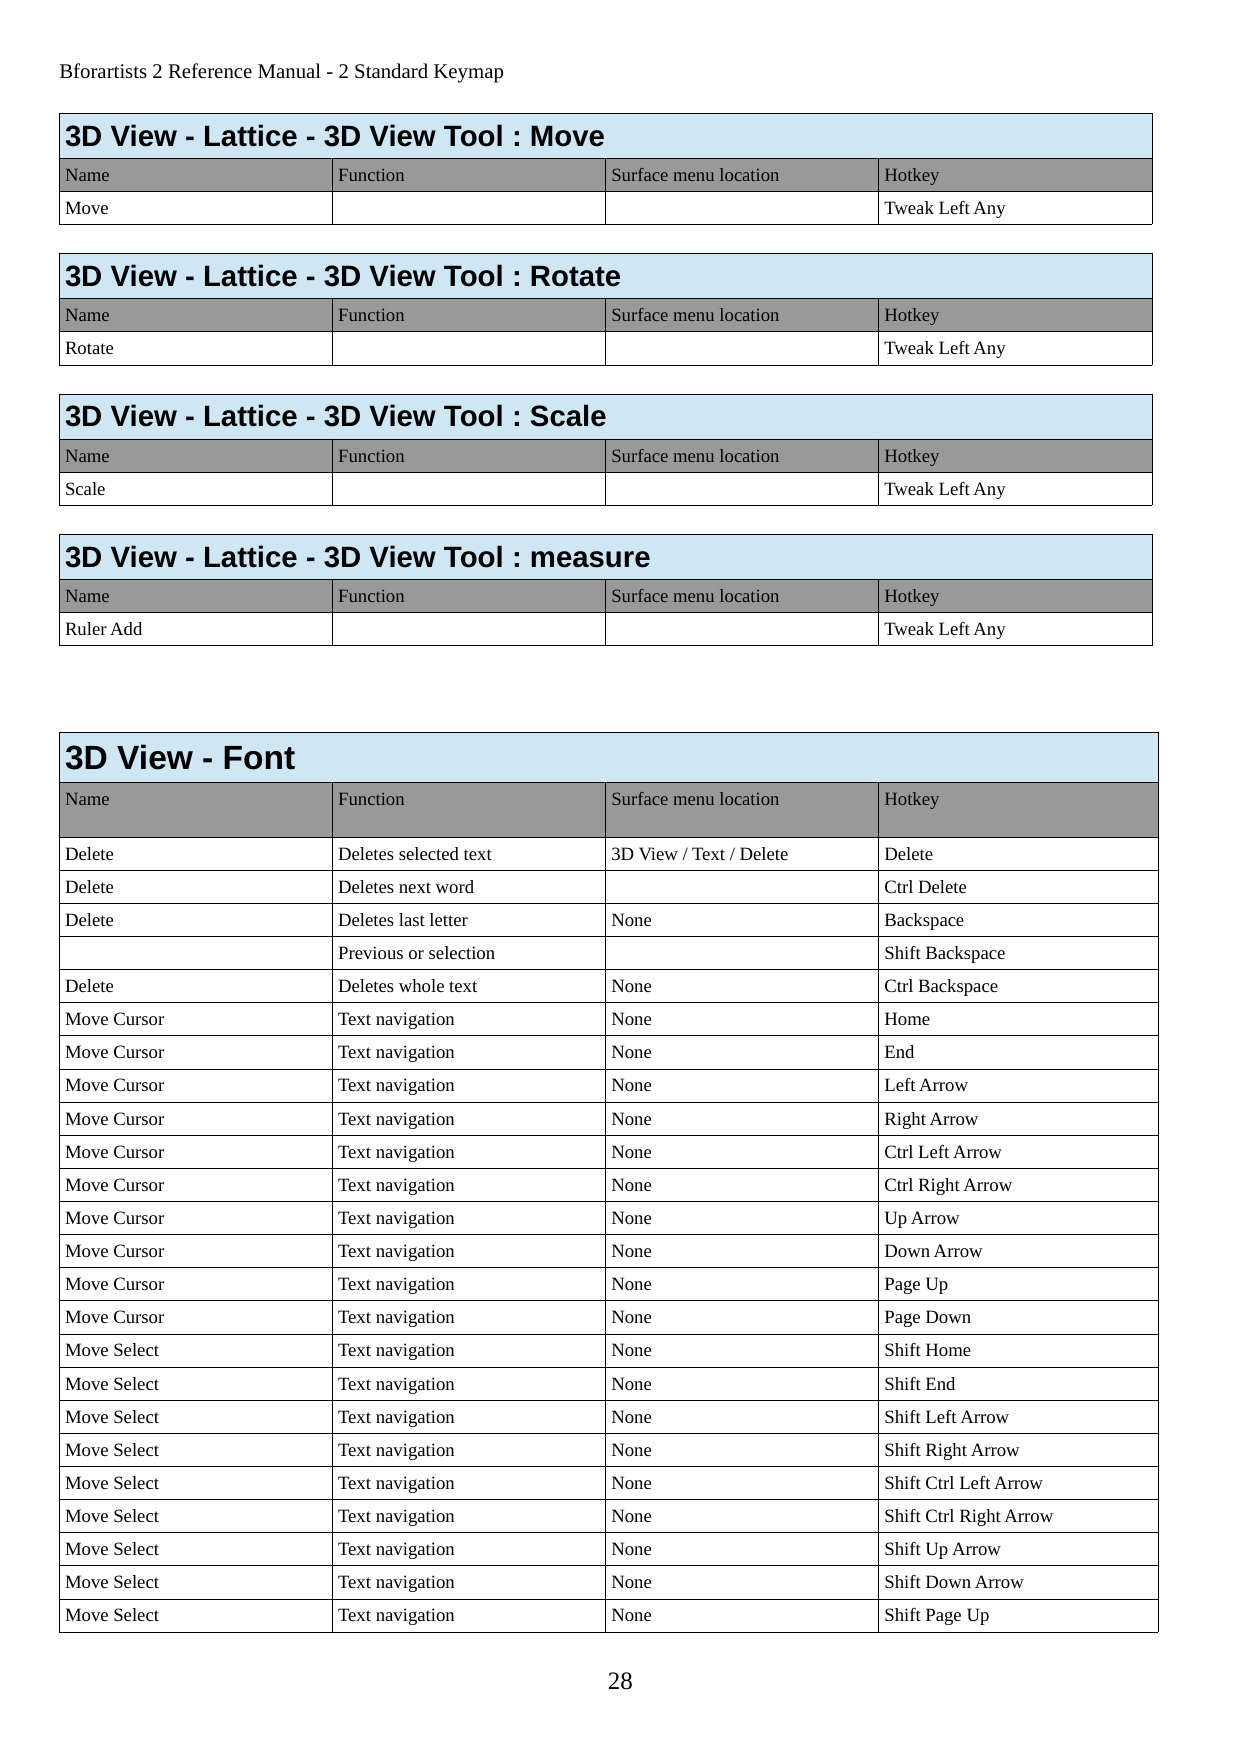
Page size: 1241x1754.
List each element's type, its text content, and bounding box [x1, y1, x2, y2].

table_cell Move Cursor [60, 1301, 332, 1333]
table_cell Text navigation [333, 1070, 605, 1102]
table_cell Text navigation [333, 1169, 605, 1201]
table_cell Scale [60, 473, 332, 505]
table_cell None [606, 1301, 878, 1333]
table_cell None [606, 1103, 878, 1135]
table_cell Text navigation [333, 1500, 605, 1532]
table_cell [606, 871, 878, 903]
table_cell None [606, 1202, 878, 1234]
table_cell Ctrl Delete [879, 871, 1158, 903]
table_cell None [606, 1368, 878, 1400]
table_cell Surface menu location [606, 580, 878, 612]
table_cell Shift End [879, 1368, 1158, 1400]
table_cell [606, 332, 878, 364]
table_cell Text navigation [333, 1434, 605, 1466]
table_cell Shift Page Up [879, 1600, 1158, 1632]
table_cell None [606, 1566, 878, 1598]
table_cell None [606, 1070, 878, 1102]
table_cell None [606, 1434, 878, 1466]
table_cell Surface menu location [606, 440, 878, 472]
table_cell Hotkey [879, 580, 1152, 612]
table_cell Hotkey [879, 440, 1152, 472]
table_cell None [606, 970, 878, 1002]
table_cell Text navigation [333, 1335, 605, 1367]
table_cell Name [60, 580, 332, 612]
table_cell Move Select [60, 1600, 332, 1632]
table_cell [606, 192, 878, 224]
table_cell Move Select [60, 1335, 332, 1367]
table_header 3D View - Font [60, 733, 1158, 782]
table_cell Text navigation [333, 1401, 605, 1433]
table_cell Text navigation [333, 1533, 605, 1565]
table_cell Surface menu location [606, 783, 878, 837]
table_header 3D View - Lattice - 3D View Tool : measure [60, 535, 1152, 579]
table_cell Left Arrow [879, 1070, 1158, 1102]
table_cell None [606, 1268, 878, 1300]
table_cell Move Select [60, 1401, 332, 1433]
table_cell Move [60, 192, 332, 224]
table_cell Move Select [60, 1467, 332, 1499]
table_cell Up Arrow [879, 1202, 1158, 1234]
table_cell Text navigation [333, 1600, 605, 1632]
table_cell None [606, 1533, 878, 1565]
table_cell None [606, 1003, 878, 1035]
table_cell Shift Down Arrow [879, 1566, 1158, 1598]
table_cell Tweak Left Any [879, 192, 1152, 224]
table_cell Surface menu location [606, 159, 878, 191]
table_cell Text navigation [333, 1003, 605, 1035]
table_cell Tweak Left Any [879, 613, 1152, 645]
table_cell Previous or selection [333, 937, 605, 969]
table_cell [606, 937, 878, 969]
table_cell Text navigation [333, 1202, 605, 1234]
table_cell None [606, 1136, 878, 1168]
table_cell Move Cursor [60, 1235, 332, 1267]
table_cell Text navigation [333, 1566, 605, 1598]
table_cell Text navigation [333, 1301, 605, 1333]
table_cell Move Select [60, 1533, 332, 1565]
table_cell Ctrl Left Arrow [879, 1136, 1158, 1168]
table_cell Move Select [60, 1368, 332, 1400]
table_cell Shift Up Arrow [879, 1533, 1158, 1565]
table_cell Deletes next word [333, 871, 605, 903]
table_cell Move Select [60, 1500, 332, 1532]
table_cell Delete [60, 970, 332, 1002]
table_cell None [606, 1036, 878, 1068]
table_cell Ctrl Right Arrow [879, 1169, 1158, 1201]
table_cell None [606, 904, 878, 936]
table_cell [333, 192, 605, 224]
table_cell None [606, 1235, 878, 1267]
table_cell Right Arrow [879, 1103, 1158, 1135]
table_cell Delete [879, 838, 1158, 870]
table_cell 3D View / Text / Delete [606, 838, 878, 870]
table_cell Name [60, 299, 332, 331]
table_header 3D View - Lattice - 3D View Tool : Scale [60, 395, 1152, 439]
table_cell Page Up [879, 1268, 1158, 1300]
table_cell Move Select [60, 1566, 332, 1598]
table_cell Text navigation [333, 1268, 605, 1300]
table_cell Hotkey [879, 783, 1158, 837]
table_cell Function [333, 783, 605, 837]
table_cell Move Cursor [60, 1036, 332, 1068]
table_cell [333, 473, 605, 505]
table_cell Move Cursor [60, 1103, 332, 1135]
table_cell Move Cursor [60, 1268, 332, 1300]
table_cell Deletes selected text [333, 838, 605, 870]
table_cell Shift Left Arrow [879, 1401, 1158, 1433]
table_cell Function [333, 440, 605, 472]
table_cell End [879, 1036, 1158, 1068]
table_cell Name [60, 159, 332, 191]
table_cell Hotkey [879, 299, 1152, 331]
table_cell [333, 332, 605, 364]
table_cell None [606, 1467, 878, 1499]
table_cell Move Cursor [60, 1136, 332, 1168]
table_cell Move Cursor [60, 1003, 332, 1035]
table_cell Name [60, 440, 332, 472]
table_cell Text navigation [333, 1368, 605, 1400]
table_cell None [606, 1600, 878, 1632]
table_cell Tweak Left Any [879, 332, 1152, 364]
table_cell Rotate [60, 332, 332, 364]
table_cell Text navigation [333, 1235, 605, 1267]
table_cell Text navigation [333, 1036, 605, 1068]
table_cell Page Down [879, 1301, 1158, 1333]
table_cell None [606, 1169, 878, 1201]
table_cell Ctrl Backspace [879, 970, 1158, 1002]
table_cell Text navigation [333, 1467, 605, 1499]
table_cell [606, 613, 878, 645]
table_cell Move Cursor [60, 1169, 332, 1201]
table_cell None [606, 1401, 878, 1433]
table_cell Surface menu location [606, 299, 878, 331]
table_cell Move Cursor [60, 1070, 332, 1102]
table_cell Text navigation [333, 1136, 605, 1168]
table_cell Backspace [879, 904, 1158, 936]
table_cell Hotkey [879, 159, 1152, 191]
table_cell Text navigation [333, 1103, 605, 1135]
table_header 3D View - Lattice - 3D View Tool : Move [60, 114, 1152, 158]
table_cell Function [333, 580, 605, 612]
table_cell Shift Ctrl Right Arrow [879, 1500, 1158, 1532]
table_cell Shift Backspace [879, 937, 1158, 969]
table_cell Down Arrow [879, 1235, 1158, 1267]
table_cell Deletes whole text [333, 970, 605, 1002]
table_cell Tweak Left Any [879, 473, 1152, 505]
table_header 3D View - Lattice - 3D View Tool : Rotate [60, 254, 1152, 298]
table_cell Move Cursor [60, 1202, 332, 1234]
table_cell Home [879, 1003, 1158, 1035]
table_cell Delete [60, 871, 332, 903]
table_cell Shift Home [879, 1335, 1158, 1367]
table_cell Delete [60, 904, 332, 936]
table_cell [606, 473, 878, 505]
table_cell [333, 613, 605, 645]
table_cell Function [333, 299, 605, 331]
table_cell Name [60, 783, 332, 837]
table_cell Function [333, 159, 605, 191]
table_cell Delete [60, 838, 332, 870]
table_cell None [606, 1500, 878, 1532]
table_cell Ruler Add [60, 613, 332, 645]
table_cell Shift Right Arrow [879, 1434, 1158, 1466]
table_cell Shift Ctrl Left Arrow [879, 1467, 1158, 1499]
table_cell [60, 937, 332, 969]
table_cell Deletes last letter [333, 904, 605, 936]
table_cell None [606, 1335, 878, 1367]
table_cell Move Select [60, 1434, 332, 1466]
